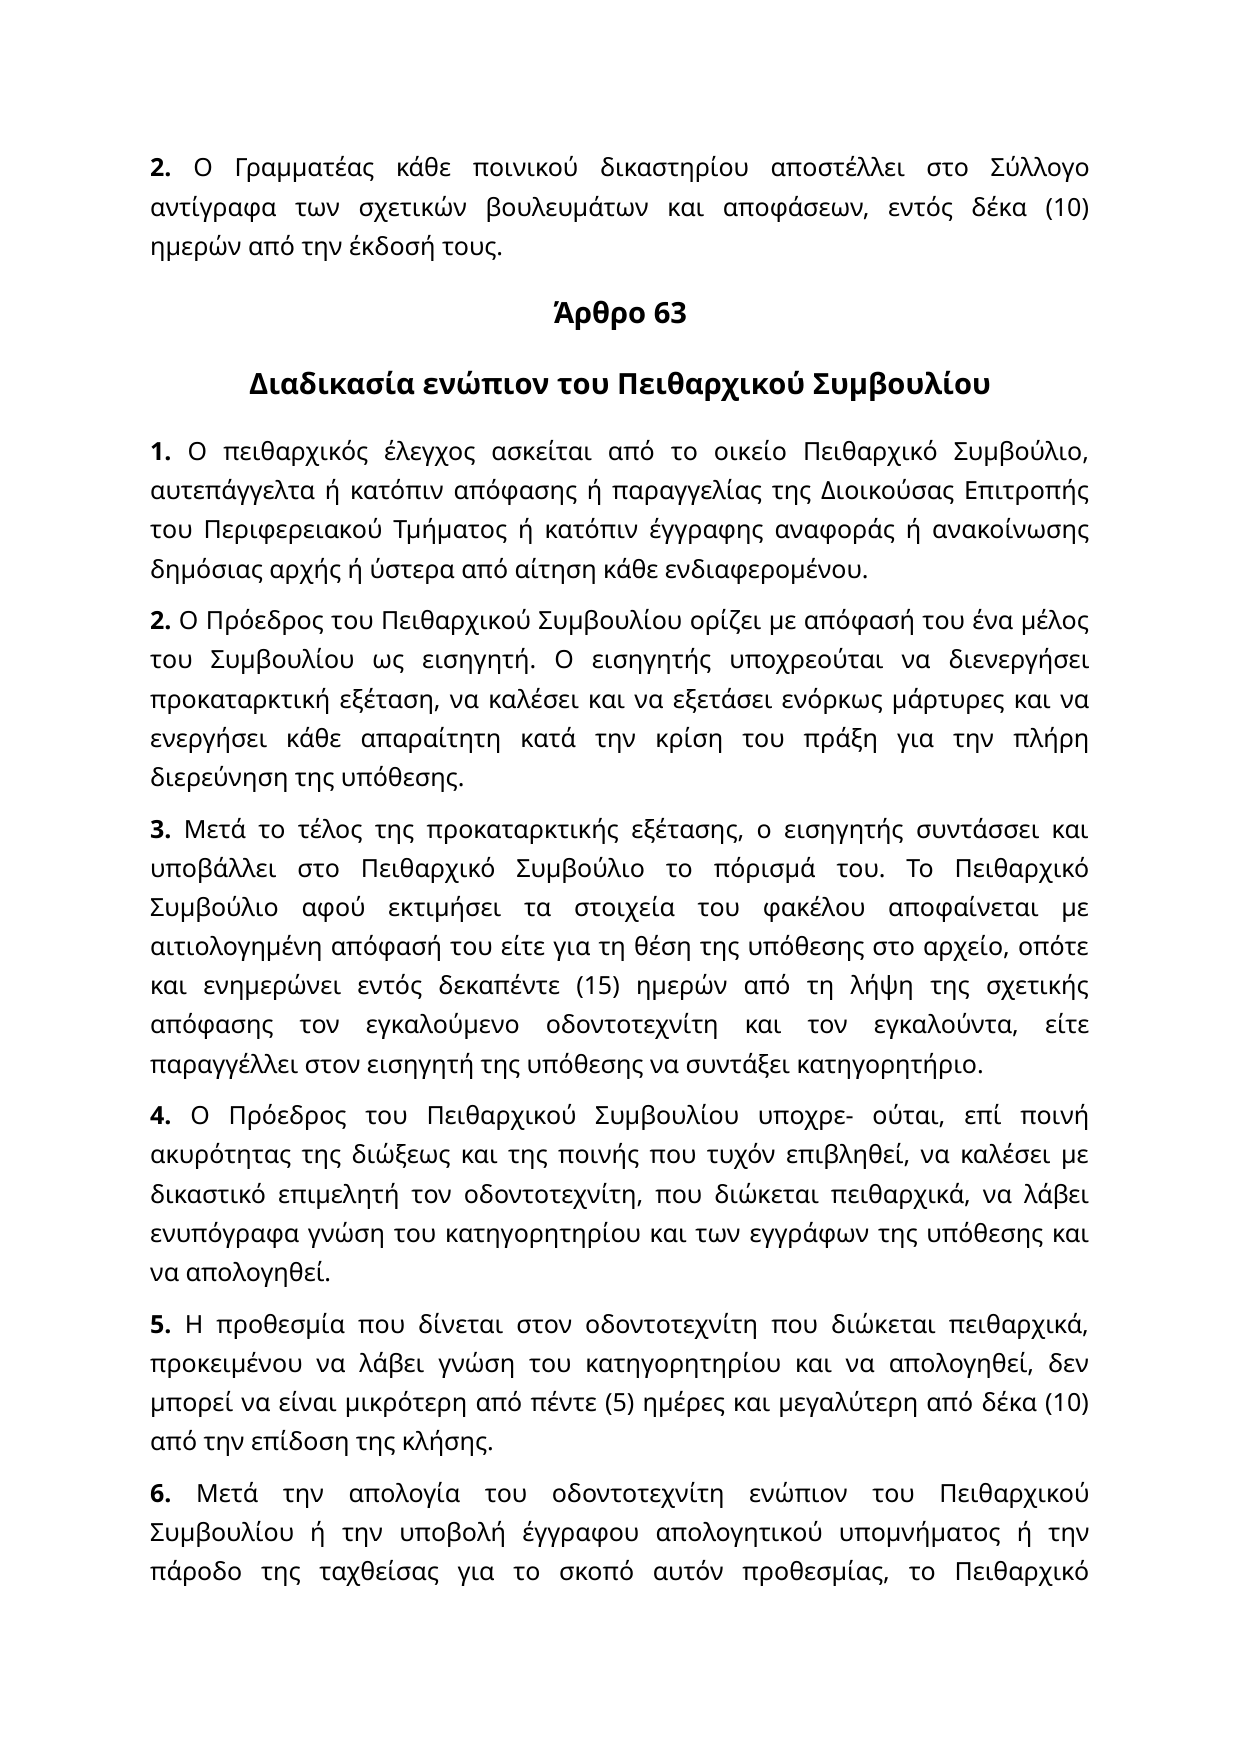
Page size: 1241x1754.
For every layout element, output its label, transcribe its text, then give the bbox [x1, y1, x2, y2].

subtitle Διαδικασία ενώπιον του Πειθαρχικού Συμβουλίου [150, 363, 1090, 403]
text 1. Ο πειθαρχικός έλεγχος ασκείται από το οικείο Πειθαρχικό Συμβούλιο, αυτεπάγγελτα ή κατόπιν απόφασης ή παραγγελίας της Διοικούσας Επιτροπής του Περιφερειακού Τμήματος ή κατόπιν έγγραφης αναφοράς ή ανακοίνωσης δημόσιας αρχής ή ύστερα από αίτηση κάθε ενδιαφερομένου. [150, 434, 1090, 585]
subtitle Άρθρο 63 [150, 292, 1090, 332]
text 5. Η προθεσμία που δίνεται στον οδοντοτεχνίτη που διώκεται πειθαρχικά, προκειμένου να λάβει γνώση του κατηγορητηρίου και να απολογηθεί, δεν μπορεί να είναι μικρότερη από πέντε (5) ημέρες και μεγαλύτερη από δέκα (10) από την επίδοση της κλήσης. [150, 1306, 1090, 1458]
text 2. Ο Γραμματέας κάθε ποινικού δικαστηρίου αποστέλλει στο Σύλλογο αντίγραφα των σχετικών βουλευμάτων και αποφάσεων, εντός δέκα (10) ημερών από την έκδοσή τους. [150, 150, 1090, 262]
text 6. Μετά την απολογία του οδοντοτεχνίτη ενώπιον του Πειθαρχικού Συμβουλίου ή την υποβολή έγγραφου απολογητικού υπομνήματος ή την πάροδο της ταχθείσας για το σκοπό αυτόν προθεσμίας, το Πειθαρχικό [150, 1475, 1090, 1588]
text 3. Μετά το τέλος της προκαταρκτικής εξέτασης, ο εισηγητής συντάσσει και υποβάλλει στο Πειθαρχικό Συμβούλιο το πόρισμά του. Το Πειθαρχικό Συμβούλιο αφού εκτιμήσει τα στοιχεία του φακέλου αποφαίνεται με αιτιολογημένη απόφασή του είτε για τη θέση της υπόθεσης στο αρχείο, οπότε και ενημερώνει εντός δεκαπέντε (15) ημερών από τη λήψη της σχετικής απόφασης τον εγκαλούμενο οδοντοτεχνίτη και τον εγκαλούντα, είτε παραγγέλλει στον εισηγητή της υπόθεσης να συντάξει κατηγορητήριο. [150, 811, 1090, 1080]
text 4. Ο Πρόεδρος του Πειθαρχικού Συμβουλίου υποχρε- ούται, επί ποινή ακυρότητας της διώξεως και της ποινής που τυχόν επιβληθεί, να καλέσει με δικαστικό επιμελητή τον οδοντοτεχνίτη, που διώκεται πειθαρχικά, να λάβει ενυπόγραφα γνώση του κατηγορητηρίου και των εγγράφων της υπόθεσης και να απολογηθεί. [150, 1098, 1090, 1289]
text 2. Ο Πρόεδρος του Πειθαρχικού Συμβουλίου ορίζει με απόφασή του ένα μέλος του Συμβουλίου ως εισηγητή. Ο εισηγητής υποχρεούται να διενεργήσει προκαταρκτική εξέταση, να καλέσει και να εξετάσει ενόρκως μάρτυρες και να ενεργήσει κάθε απαραίτητη κατά την κρίση του πράξη για την πλήρη διερεύνηση της υπόθεσης. [150, 603, 1090, 794]
